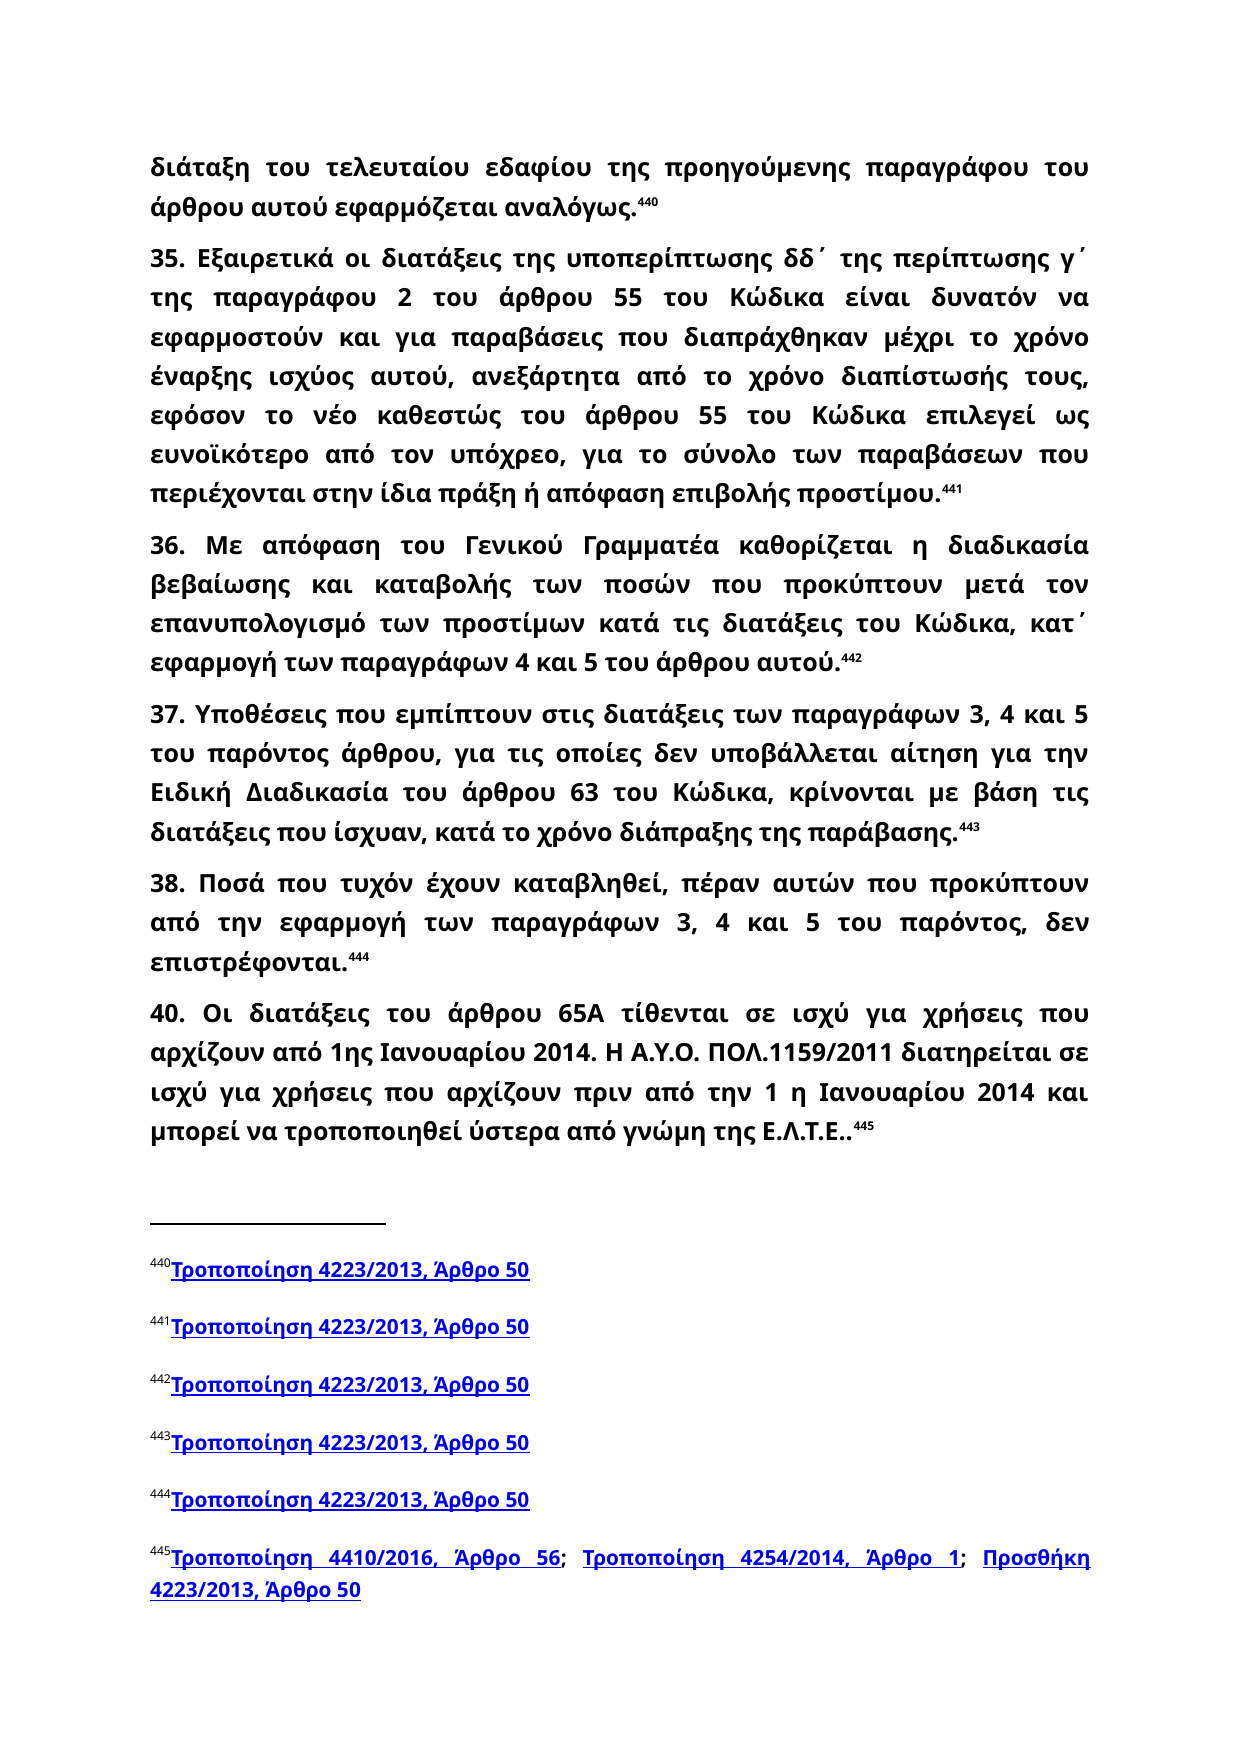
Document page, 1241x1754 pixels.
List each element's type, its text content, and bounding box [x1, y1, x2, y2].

text Τροποποίηση 4223/2013, Άρθρο 50 [150, 1428, 1090, 1456]
text 40. Οι διατάξεις του άρθρου 65Α τίθενται σε ισχύ για χρήσεις που αρχίζουν από 1ης Ιανουαρίου 2014. Η Α.Υ.Ο. ΠΟΛ.1159/2011 διατηρείται σε ισχύ για χρήσεις που αρχίζουν πριν από την 1 η Ιανουαρίου 2014 και μπορεί να τροποποιηθεί ύστερα από γνώμη της Ε.Λ.Τ.Ε.. [150, 996, 1090, 1147]
text Τροποποίηση 4223/2013, Άρθρο 50 [150, 1370, 1090, 1398]
text 37. Υποθέσεις που εμπίπτουν στις διατάξεις των παραγράφων 3, 4 και 5 του παρόντος άρθρου, για τις οποίες δεν υποβάλλεται αίτηση για την Ειδική Διαδικασία του άρθρου 63 του Κώδικα, κρίνονται με βάση τις διατάξεις που ίσχυαν, κατά το χρόνο διάπραξης της παράβασης. [150, 697, 1090, 848]
text διάταξη του τελευταίου εδαφίου της προηγούμενης παραγράφου του άρθρου αυτού εφαρμόζεται αναλόγως. [150, 150, 1090, 223]
text 38. Ποσά που τυχόν έχουν καταβληθεί, πέραν αυτών που προκύπτουν από την εφαρμογή των παραγράφων 3, 4 και 5 του παρόντος, δεν επιστρέφονται. [150, 866, 1090, 978]
text Τροποποίηση 4223/2013, Άρθρο 50 [150, 1312, 1090, 1341]
text 36. Με απόφαση του Γενικού Γραμματέα καθορίζεται η διαδικασία βεβαίωσης και καταβολής των ποσών που προκύπτουν μετά τον επανυπολογισμό των προστίμων κατά τις διατάξεις του Κώδικα, κατ΄ εφαρμογή των παραγράφων 4 και 5 του άρθρου αυτού. [150, 527, 1090, 679]
text 35. Εξαιρετικά οι διατάξεις της υποπερίπτωσης δδ΄ της περίπτωσης γ΄ της παραγράφου 2 του άρθρου 55 του Κώδικα είναι δυνατόν να εφαρμοστούν και για παραβάσεις που διαπράχθηκαν μέχρι το χρόνο έναρξης ισχύος αυτού, ανεξάρτητα από το χρόνο διαπίστωσής τους, εφόσον το νέο καθεστώς του άρθρου 55 του Κώδικα επιλεγεί ως ευνοϊκότερο από τον υπόχρεο, για το σύνολο των παραβάσεων που περιέχονται στην ίδια πράξη ή απόφαση επιβολής προστίμου. [150, 241, 1090, 510]
text Τροποποίηση 4223/2013, Άρθρο 50 [150, 1485, 1090, 1514]
text Τροποποίηση 4410/2016, Άρθρο 56; Τροποποίηση 4254/2014, Άρθρο 1; Προσθήκη 4223/2013, Άρθρο 50 [150, 1543, 1090, 1604]
text Τροποποίηση 4223/2013, Άρθρο 50 [150, 1255, 1090, 1283]
